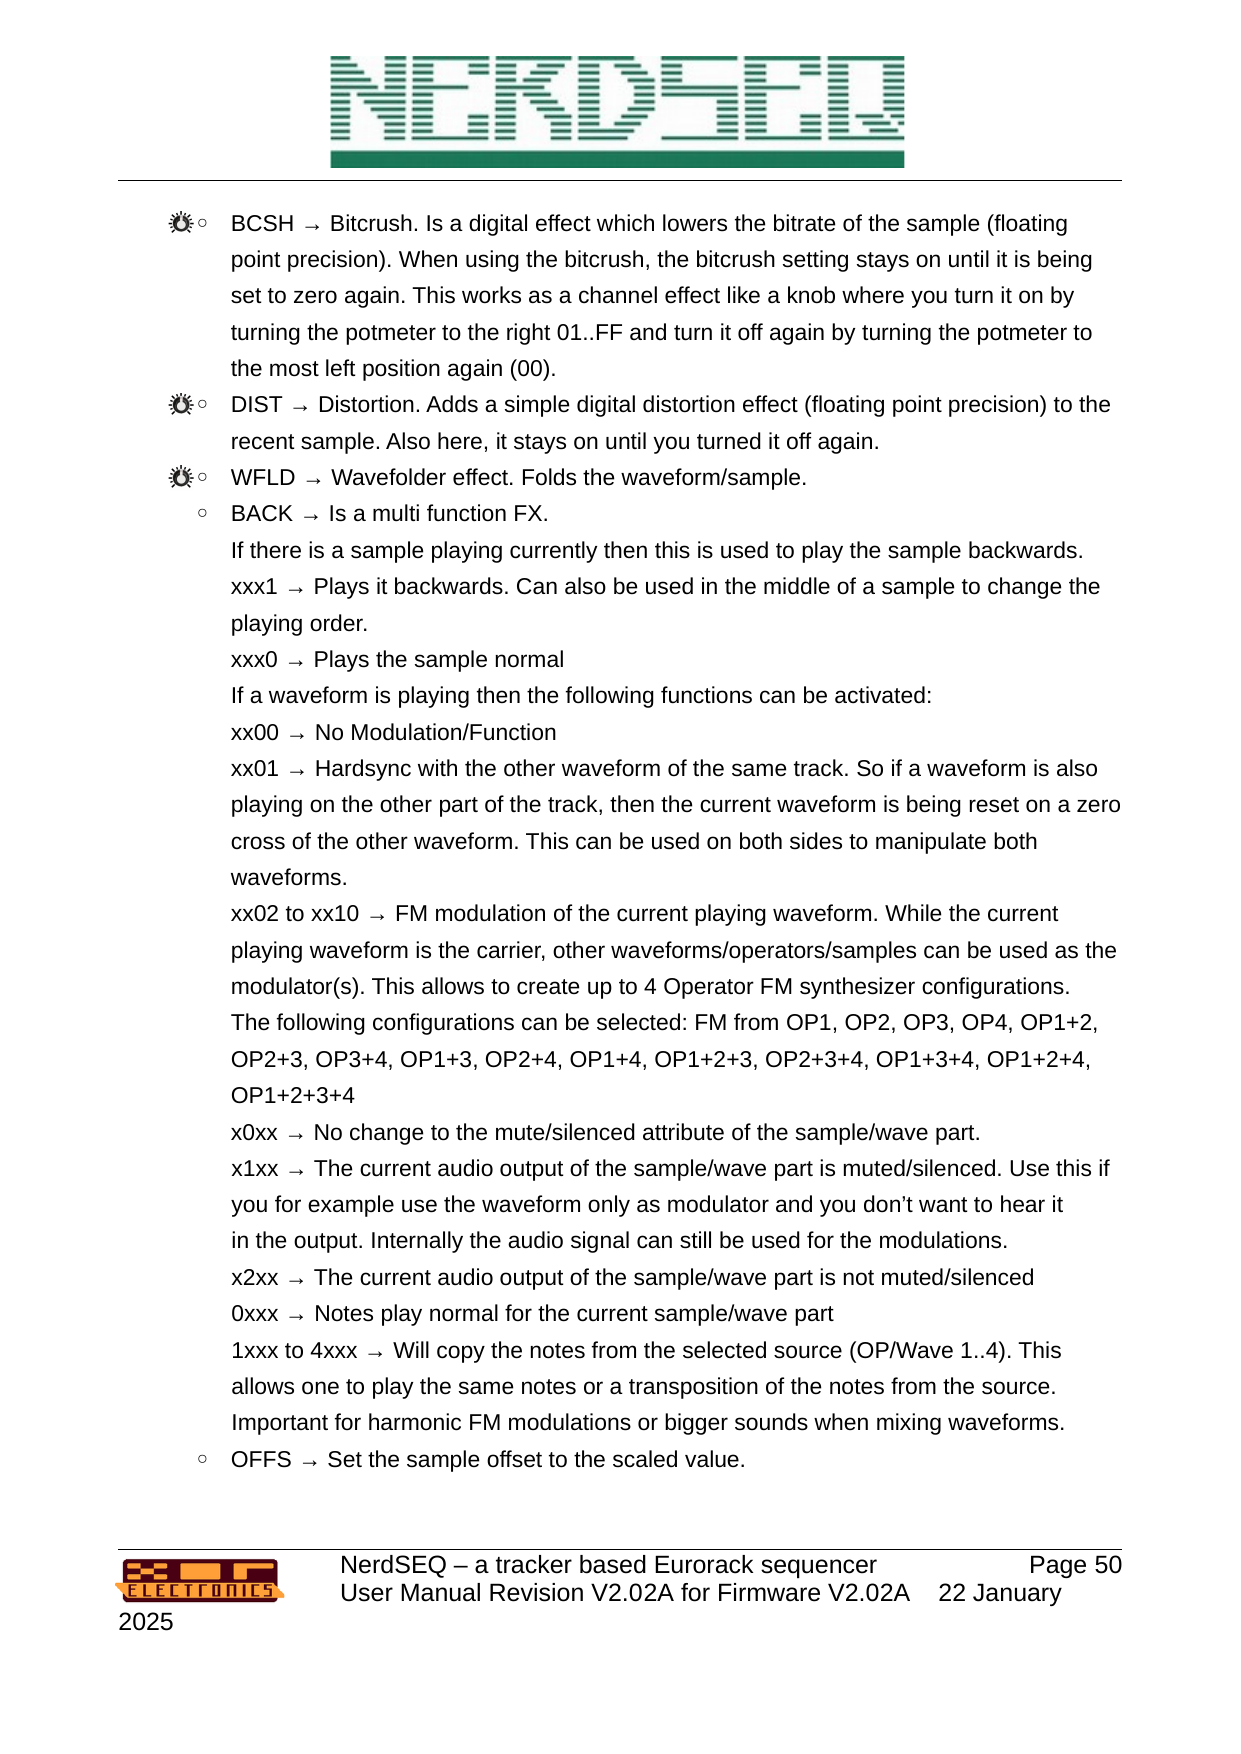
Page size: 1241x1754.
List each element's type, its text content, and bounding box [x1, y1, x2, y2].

list BCSH → Bitcrush. Is a digital effect which lowers the bitrate of the sample (floating point precision). When using the bitcrush, the bitcrush setting stays on until it is being set to zero again. This works as a channel effect like a knob where you turn it on by turning the potmeter to the right 01..FF and turn it off again by turning the potmeter to the most left position again (00). [193, 209, 1122, 381]
text 0xxx → Notes play normal for the current sample/wave part [118, 1300, 1122, 1327]
text x1xx → The current audio output of the sample/wave part is muted/silenced. Use this if you for example use the waveform only as modulator and you don’t want to hear it in the output. Internally the audio signal can still be used for the modulations. [118, 1155, 1122, 1254]
list xxx1 → Plays it backwards. Can also be used in the middle of a sample to change the playing order. [193, 573, 1122, 636]
list xxx0 → Plays the sample normal [193, 646, 1122, 672]
picture [115, 1555, 285, 1605]
list xx01 → Hardsync with the other waveform of the same track. So if a waveform is also playing on the other part of the track, then the current waveform is being reset on a zero cross of the other waveform. This can be used on both sides to manipulate both waveforms. [193, 755, 1122, 890]
list x0xx → No change to the mute/silenced attribute of the sample/wave part. [193, 1118, 1122, 1145]
picture [168, 393, 194, 418]
text 1xxx to 4xxx → Will copy the notes from the selected source (OP/Wave 1..4). This allows one to play the same notes or a transposition of the notes from the source. Important for harmonic FM modulations or bigger sounds when mixing waveforms. [118, 1337, 1122, 1436]
picture [168, 211, 194, 236]
text x2xx → The current audio output of the sample/wave part is not muted/silenced [118, 1264, 1122, 1290]
list WFLD → Wavefolder effect. Folds the waveform/sample. [193, 464, 1122, 490]
list If a waveform is playing then the following functions can be activated: [193, 682, 1122, 708]
picture [330, 56, 905, 168]
list The following configurations can be selected: FM from OP1, OP2, OP3, OP4, OP1+2, OP2+3, OP3+4, OP1+3, OP2+4, OP1+4, OP1+2+3, OP2+3+4, OP1+3+4, OP1+2+4, OP1+2+3+4 [193, 1009, 1122, 1108]
list DIST → Distortion. Adds a simple digital distortion effect (floating point precision) to the recent sample. Also here, it stays on until you turned it off again. [193, 391, 1122, 454]
list xx00 → No Modulation/Function [193, 718, 1122, 745]
list OFFS → Set the sample offset to the scaled value. [193, 1446, 1122, 1472]
list xx02 to xx10 → FM modulation of the current playing waveform. While the current playing waveform is the carrier, other waveforms/operators/samples can be used as the modulator(s). This allows to create up to 4 Operator FM synthesizer configurations. [193, 900, 1122, 999]
list BACK → Is a multi function FX. If there is a sample playing currently then this is used to play the sample backwards. [193, 500, 1122, 563]
picture [168, 465, 194, 491]
